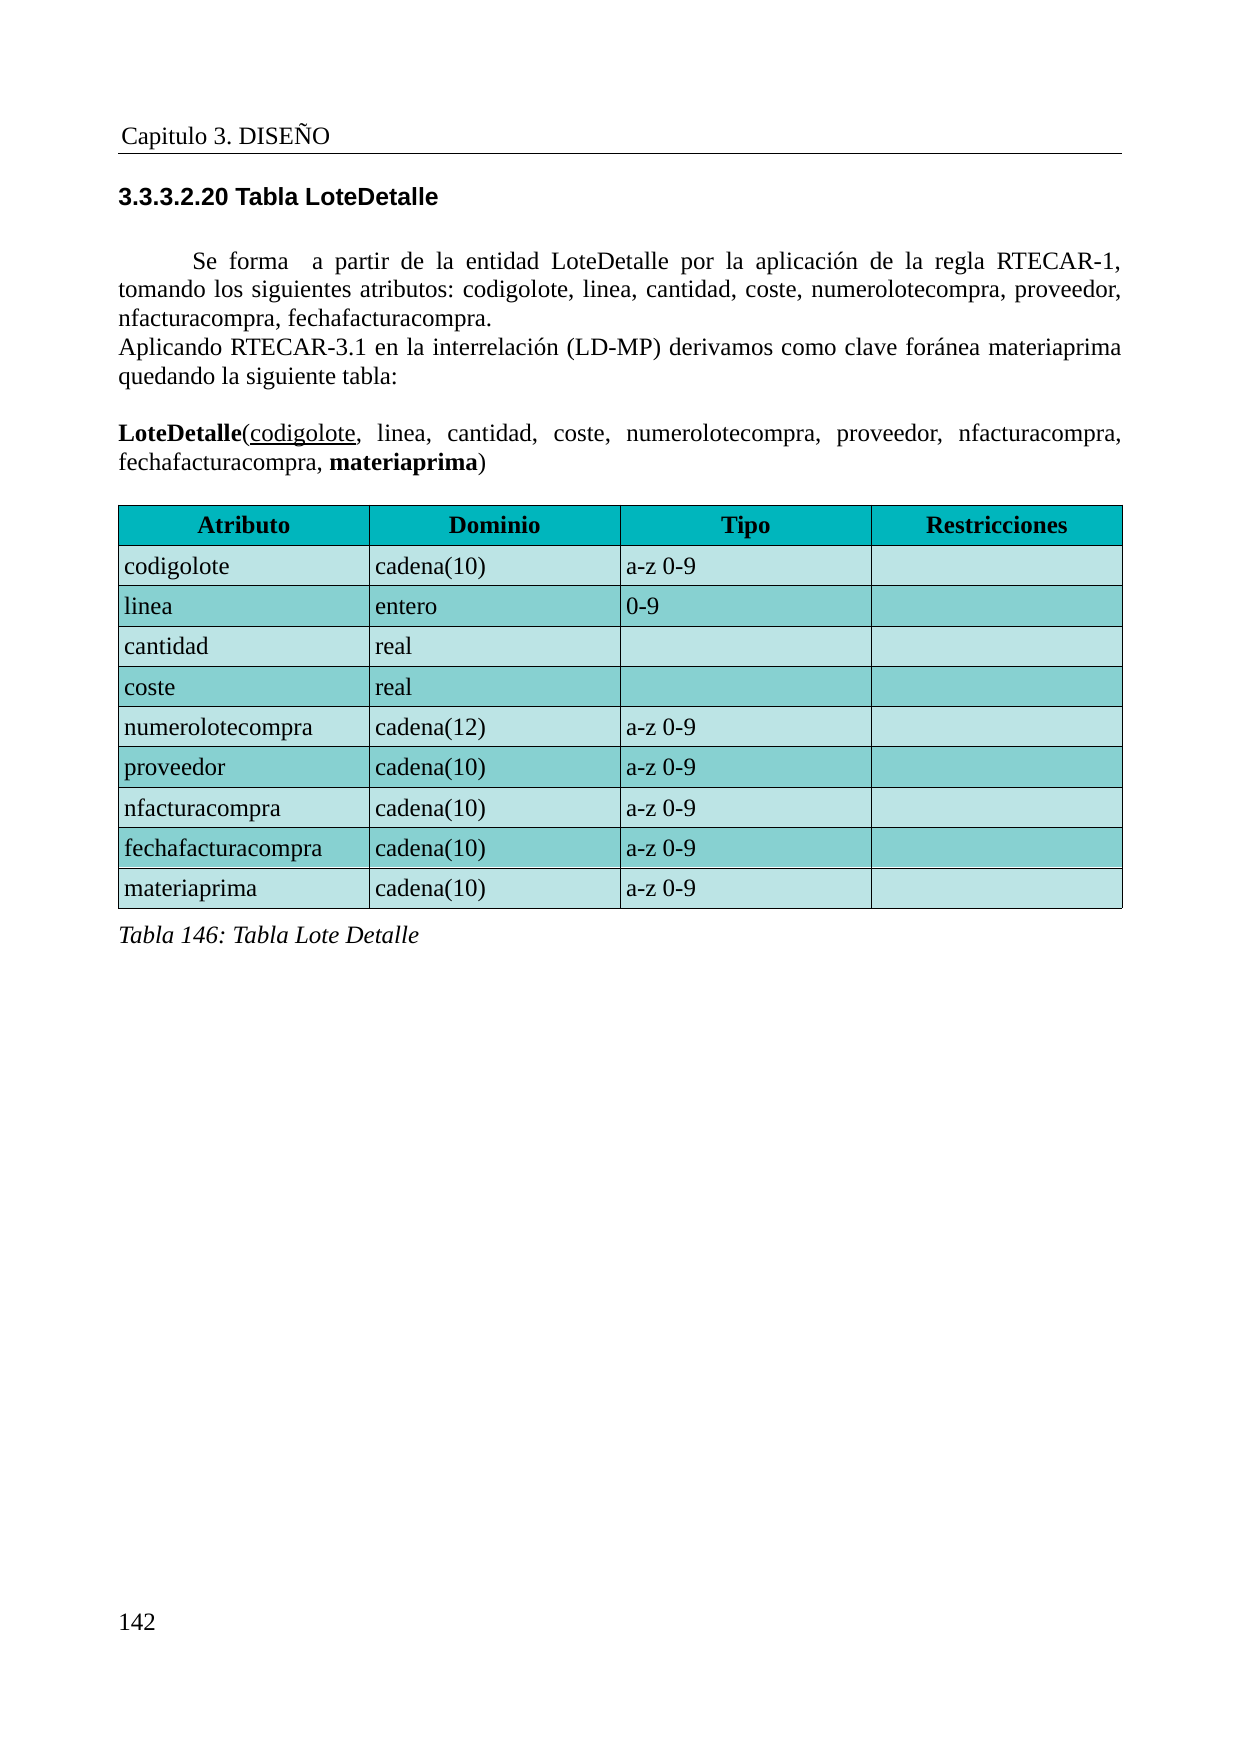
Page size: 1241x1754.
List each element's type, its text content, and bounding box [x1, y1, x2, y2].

table_cell real [370, 627, 620, 666]
table_cell cadena(10) [370, 869, 620, 908]
table_cell cadena(10) [370, 546, 620, 585]
table_cell cantidad [119, 627, 369, 666]
table_cell [872, 828, 1122, 867]
table_cell 0-9 [621, 586, 871, 626]
table_cell codigolote [119, 546, 369, 585]
table_cell a-z 0-9 [621, 828, 871, 867]
subtitle 3.3.3.2.20 Tabla LoteDetalle [118, 182, 1122, 211]
table_header Restricciones [872, 506, 1122, 545]
table_cell [872, 627, 1122, 666]
table_header Atributo [119, 506, 369, 545]
table_cell real [370, 667, 620, 706]
table_cell entero [370, 586, 620, 626]
table_cell materiaprima [119, 869, 369, 908]
table_cell cadena(10) [370, 788, 620, 827]
table_cell [872, 586, 1122, 626]
table_cell coste [119, 667, 369, 706]
table_cell [872, 869, 1122, 908]
table_cell [872, 747, 1122, 787]
table_cell [872, 667, 1122, 706]
text Aplicando RTECAR-3.1 en la interrelación (LD-MP) derivamos como clave foránea materiaprima quedando la siguiente tabla: [118, 332, 1122, 389]
table_header Dominio [370, 506, 620, 545]
table_cell a-z 0-9 [621, 788, 871, 827]
table_cell linea [119, 586, 369, 626]
table_cell cadena(10) [370, 747, 620, 787]
text Tabla 146: Tabla Lote Detalle [118, 920, 1122, 949]
table_cell a-z 0-9 [621, 747, 871, 787]
text LoteDetalle(codigolote, linea, cantidad, coste, numerolotecompra, proveedor, nfacturacompra, fechafacturacompra, materiaprima) [118, 418, 1122, 476]
table_cell cadena(12) [370, 707, 620, 746]
table_cell [621, 667, 871, 706]
table_cell cadena(10) [370, 828, 620, 867]
table_cell [621, 627, 871, 666]
table_cell [872, 707, 1122, 746]
text Se forma a partir de la entidad LoteDetalle por la aplicación de la regla RTECAR-1, tomando los siguientes atributos: codigolote, linea, cantidad, coste, numerolotecompra, proveedor, nfacturacompra, fechafacturacompra. [118, 246, 1122, 332]
table_cell proveedor [119, 747, 369, 787]
table_cell a-z 0-9 [621, 546, 871, 585]
table_cell a-z 0-9 [621, 707, 871, 746]
table_cell [872, 788, 1122, 827]
table_cell [872, 546, 1122, 585]
table_cell fechafacturacompra [119, 828, 369, 867]
table_header Tipo [621, 506, 871, 545]
table_cell nfacturacompra [119, 788, 369, 827]
table_cell a-z 0-9 [621, 869, 871, 908]
table_cell numerolotecompra [119, 707, 369, 746]
